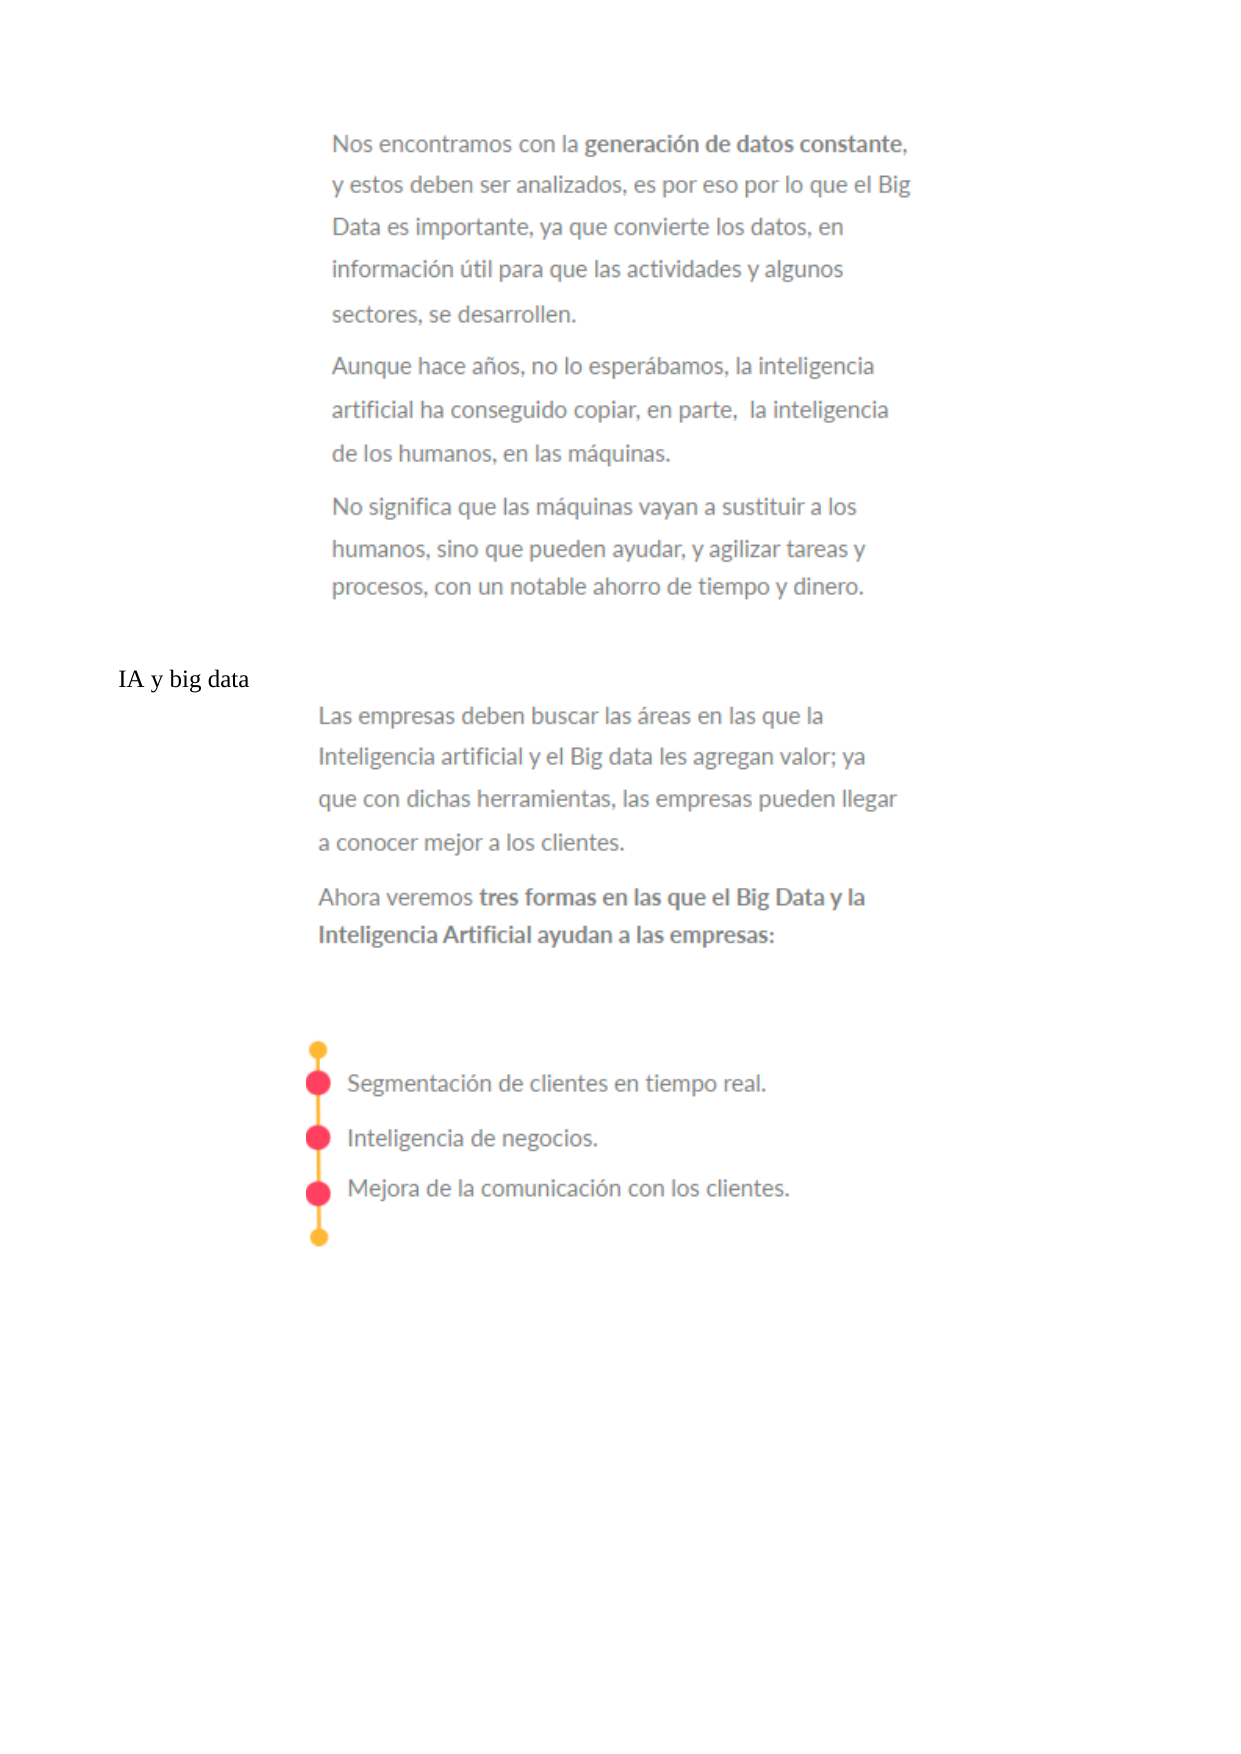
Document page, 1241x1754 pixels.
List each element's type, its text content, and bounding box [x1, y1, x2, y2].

picture [306, 693, 935, 1264]
text IA y big data [118, 664, 1122, 693]
picture [325, 118, 915, 609]
